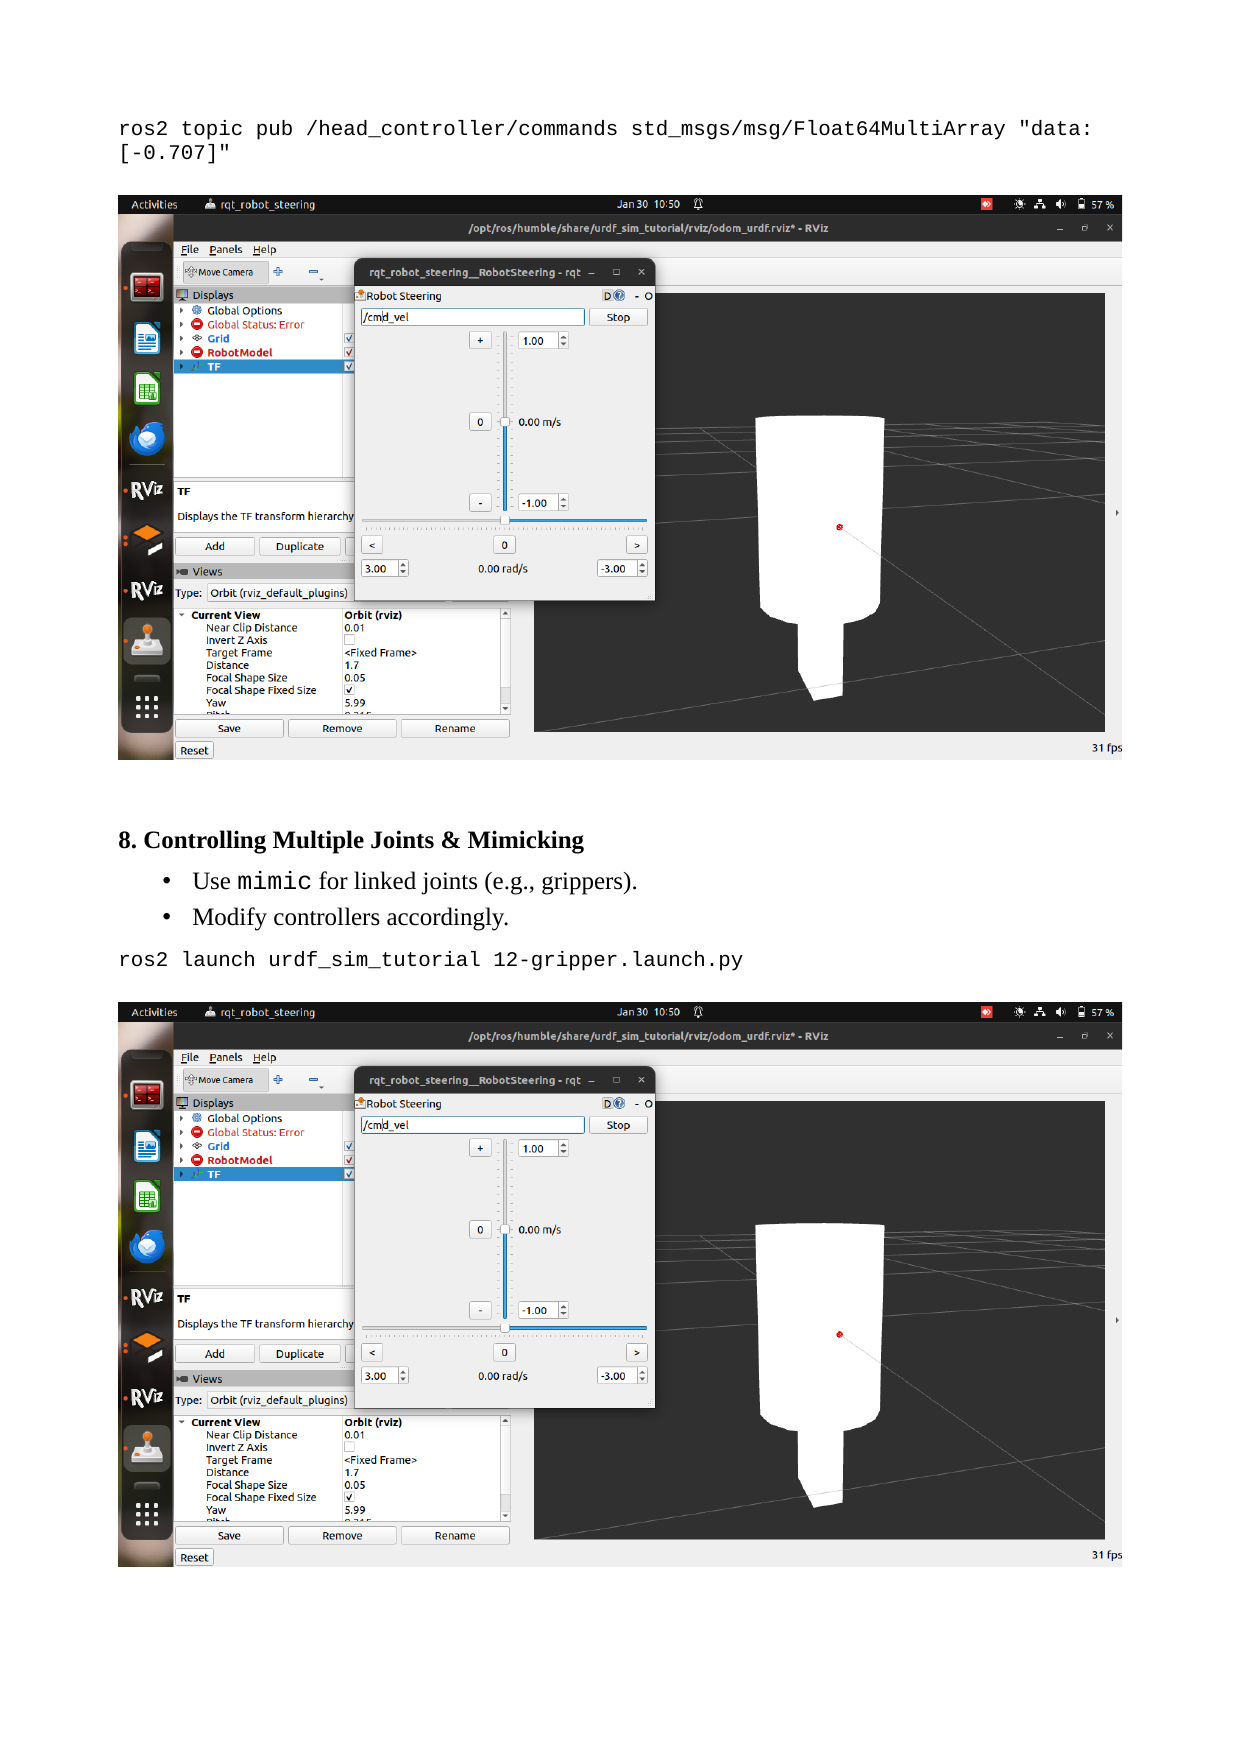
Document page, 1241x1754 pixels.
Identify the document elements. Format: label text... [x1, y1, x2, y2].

text ros2 launch urdf_sim_tutorial 12-gripper.launch.py [118, 949, 1122, 973]
subtitle 8. Controlling Multiple Joints & Mimicking [118, 825, 1122, 854]
text ros2 topic pub /head_controller/commands std_msgs/msg/Float64MultiArray "data: [-0.707]" [118, 118, 1122, 165]
picture [118, 195, 1123, 760]
list Modify controllers accordingly. [162, 902, 1122, 930]
picture [118, 1002, 1123, 1567]
list Use mimic for linked joints (e.g., grippers). [162, 866, 1122, 897]
